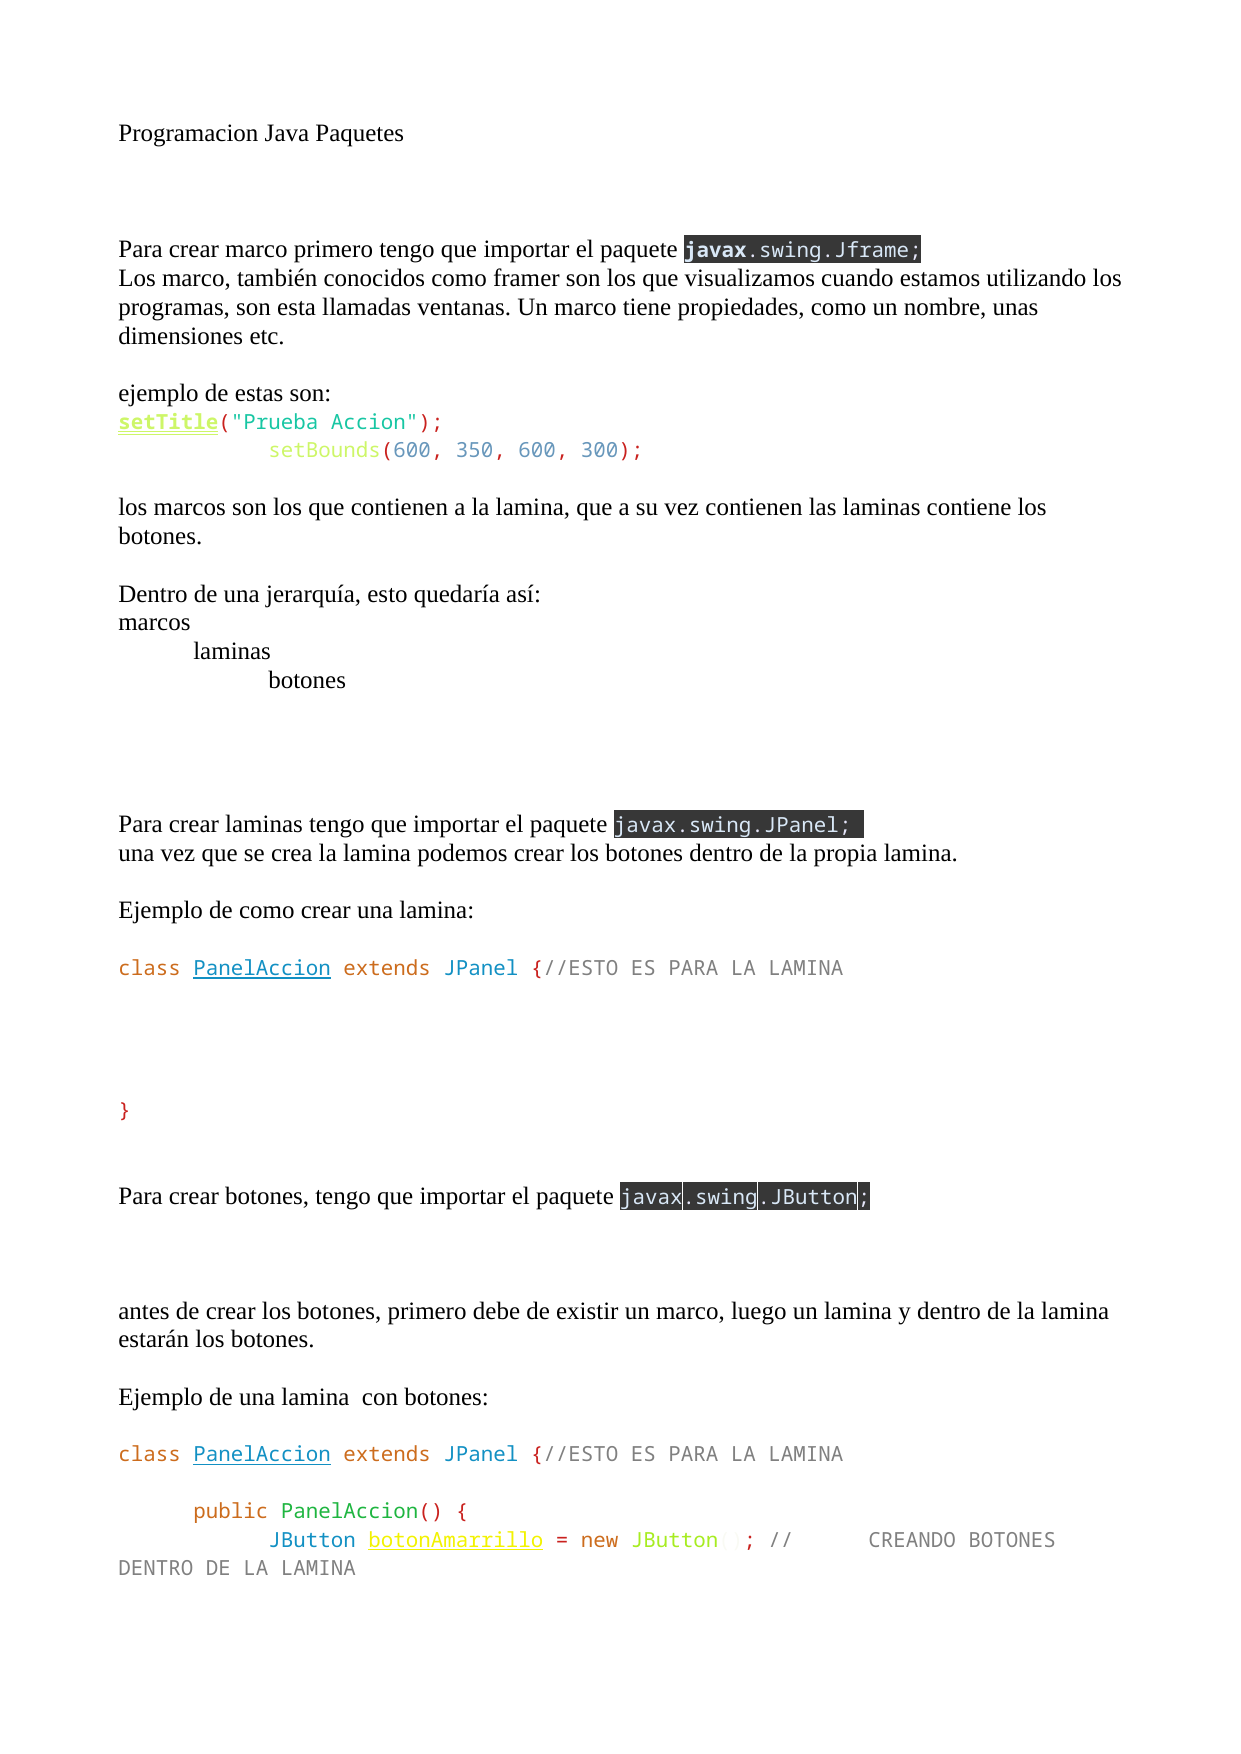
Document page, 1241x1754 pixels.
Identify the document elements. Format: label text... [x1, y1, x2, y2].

text setTitle("Prueba Accion"); [118, 407, 1122, 436]
text Los marco, también conocidos como framer son los que visualizamos cuando estamos utilizando los programas, son esta llamadas ventanas. Un marco tiene propiedades, como un nombre, unas dimensiones etc. [118, 263, 1122, 349]
text setBounds(600, 350, 600, 300); [118, 436, 1122, 464]
text Para crear laminas tengo que importar el paquete javax.swing.JPanel; [118, 809, 1122, 838]
text class PanelAccion extends JPanel {//ESTO ES PARA LA LAMINA [118, 953, 1122, 982]
text los marcos son los que contienen a la lamina, que a su vez contienen las laminas contiene los botones. [118, 492, 1122, 550]
text Para crear marco primero tengo que importar el paquete javax.swing.Jframe; [118, 234, 1122, 263]
text Para crear botones, tengo que importar el paquete javax.swing.JButton; [118, 1181, 1122, 1210]
text ejemplo de estas son: [118, 378, 1122, 407]
text Ejemplo de como crear una lamina: [118, 896, 1122, 924]
text botones [118, 665, 1122, 694]
text una vez que se crea la lamina podemos crear los botones dentro de la propia lamina. [118, 838, 1122, 867]
text Dentro de una jerarquía, esto quedaría así: [118, 579, 1122, 607]
text marcos [118, 607, 1122, 636]
text Ejemplo de una lamina con botones: [118, 1382, 1122, 1411]
text class PanelAccion extends JPanel {//ESTO ES PARA LA LAMINA [118, 1439, 1122, 1468]
text } [118, 1095, 1122, 1124]
text laminas [118, 636, 1122, 665]
text public PanelAccion() { [118, 1496, 1122, 1525]
text JButton botonAmarrillo = new JButton(); // CREANDO BOTONES DENTRO DE LA LAMINA [118, 1525, 1122, 1582]
text antes de crear los botones, primero debe de existir un marco, luego un lamina y dentro de la lamina estarán los botones. [118, 1296, 1122, 1353]
